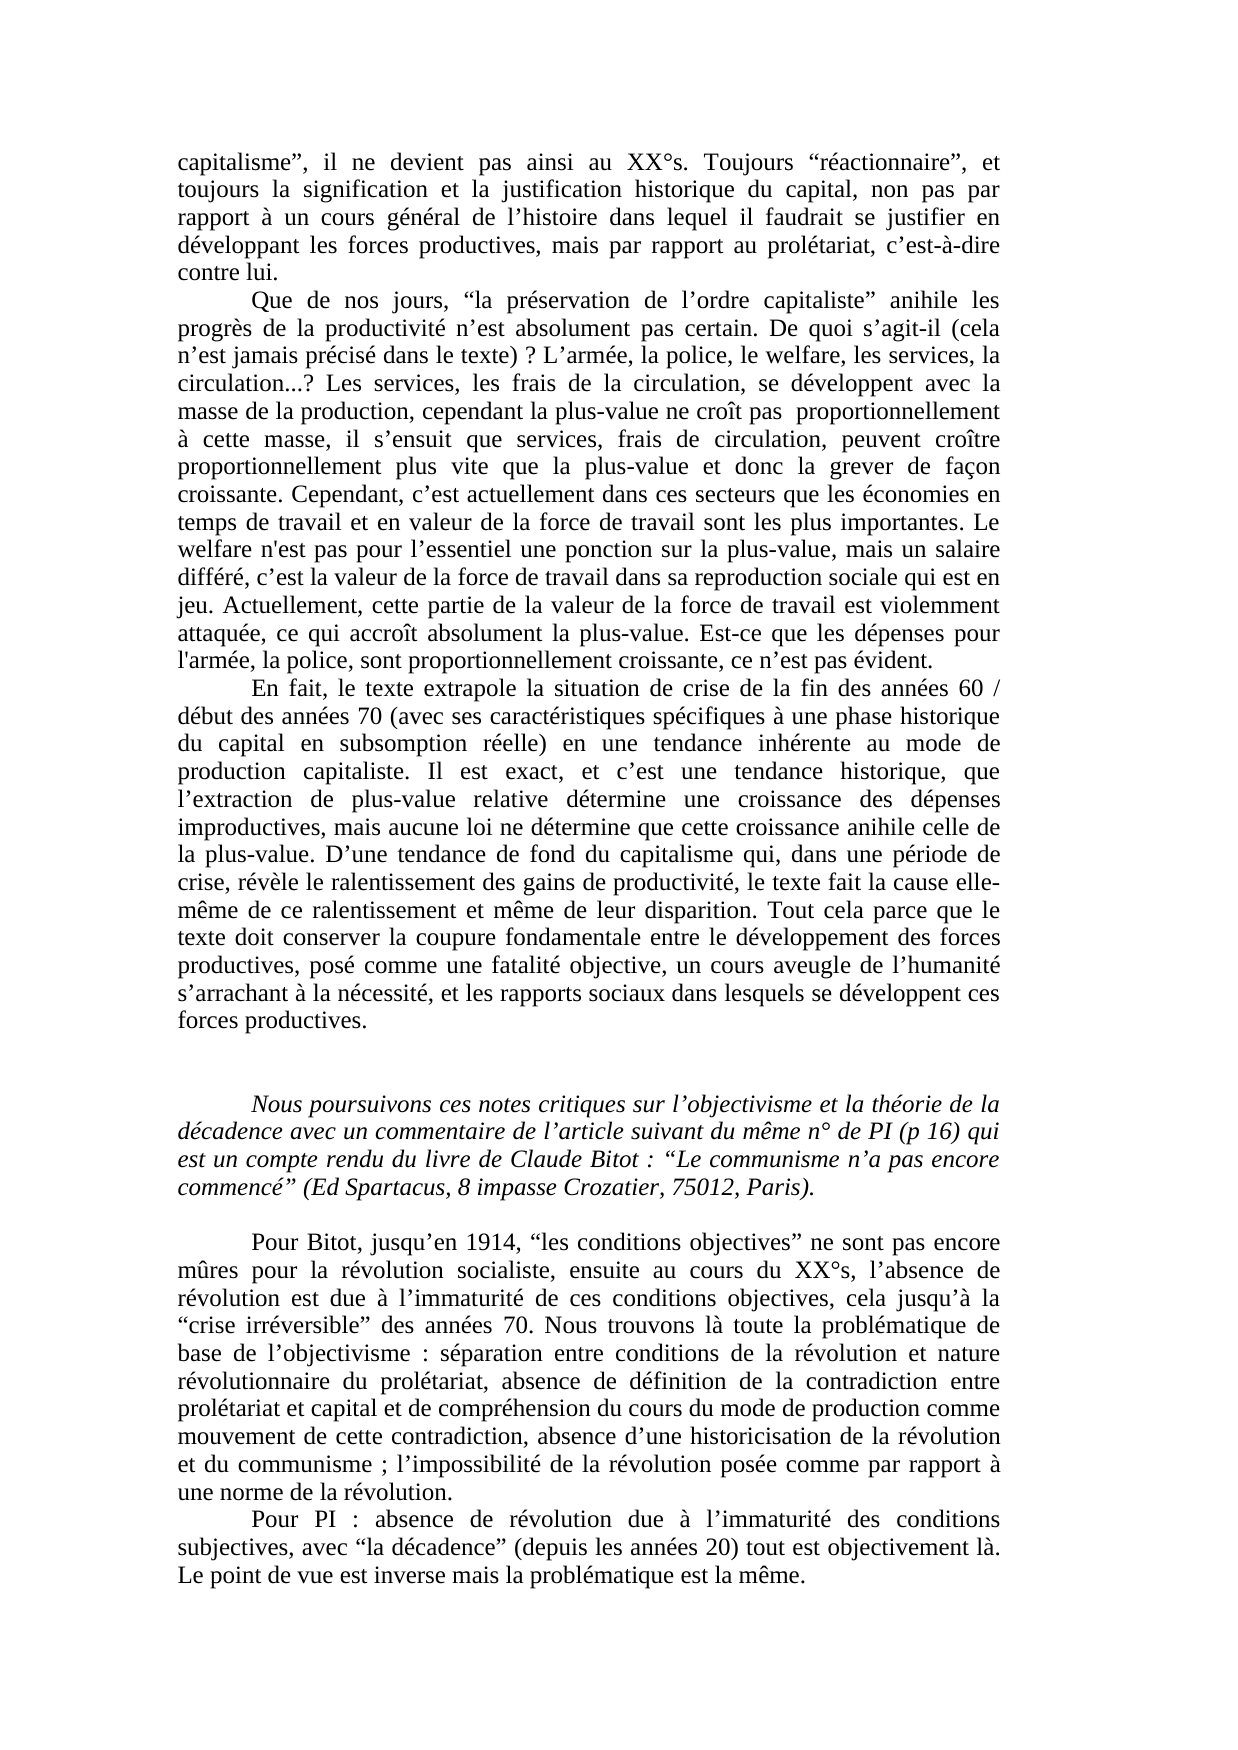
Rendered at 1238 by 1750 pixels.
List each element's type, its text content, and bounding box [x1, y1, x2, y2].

text Pour Bitot, jusqu’en 1914, “les conditions objectives” ne sont pas encore mûres pour la révolution socialiste, ensuite au cours du XX°s, l’absence de révolution est due à l’immaturité de ces conditions objectives, cela jusqu’à la “crise irréversible” des années 70. Nous trouvons là toute la problématique de base de l’objectivisme : séparation entre conditions de la révolution et nature révolutionnaire du prolétariat, absence de définition de la contradiction entre prolétariat et capital et de compréhension du cours du mode de production comme mouvement de cette contradiction, absence d’une historicisation de la révolution et du communisme ; l’impossibilité de la révolution posée comme par rapport à une norme de la révolution. [177, 1228, 1001, 1505]
text Nous poursuivons ces notes critiques sur l’objectivisme et la théorie de la décadence avec un commentaire de l’article suivant du même n° de PI (p 16) qui est un compte rendu du livre de Claude Bitot : “Le communisme n’a pas encore commencé” (Ed Spartacus, 8 impasse Crozatier, 75012, Paris). [177, 1090, 1001, 1201]
text capitalisme”, il ne devient pas ainsi au XX°s. Toujours “réactionnaire”, et toujours la signification et la justification historique du capital, non pas par rapport à un cours général de l’histoire dans lequel il faudrait se justifier en développant les forces productives, mais par rapport au prolétariat, c’est-à-dire contre lui. [177, 148, 1001, 286]
text En fait, le texte extrapole la situation de crise de la fin des années 60 / début des années 70 (avec ses caractéristiques spécifiques à une phase historique du capital en subsomption réelle) en une tendance inhérente au mode de production capitaliste. Il est exact, et c’est une tendance historique, que l’extraction de plus-value relative détermine une croissance des dépenses improductives, mais aucune loi ne détermine que cette croissance anihile celle de la plus-value. D’une tendance de fond du capitalisme qui, dans une période de crise, révèle le ralentissement des gains de productivité, le texte fait la cause elle-même de ce ralentissement et même de leur disparition. Tout cela parce que le texte doit conserver la coupure fondamentale entre le développement des forces productives, posé comme une fatalité objective, un cours aveugle de l’humanité s’arrachant à la nécessité, et les rapports sociaux dans lesquels se développent ces forces productives. [177, 674, 1001, 1034]
text Pour PI : absence de révolution due à l’immaturité des conditions subjectives, avec “la décadence” (depuis les années 20) tout est objectivement là. Le point de vue est inverse mais la problématique est la même. [177, 1505, 1001, 1588]
text Que de nos jours, “la préservation de l’ordre capitaliste” anihile les progrès de la productivité n’est absolument pas certain. De quoi s’agit-il (cela n’est jamais précisé dans le texte) ? L’armée, la police, le welfare, les services, la circulation...? Les services, les frais de la circulation, se développent avec la masse de la production, cependant la plus-value ne croît pas proportionnellement à cette masse, il s’ensuit que services, frais de circulation, peuvent croître proportionnellement plus vite que la plus-value et donc la grever de façon croissante. Cependant, c’est actuellement dans ces secteurs que les économies en temps de travail et en valeur de la force de travail sont les plus importantes. Le welfare n'est pas pour l’essentiel une ponction sur la plus-value, mais un salaire différé, c’est la valeur de la force de travail dans sa reproduction sociale qui est en jeu. Actuellement, cette partie de la valeur de la force de travail est violemment attaquée, ce qui accroît absolument la plus-value. Est-ce que les dépenses pour l'armée, la police, sont proportionnellement croissante, ce n’est pas évident. [177, 286, 1001, 674]
